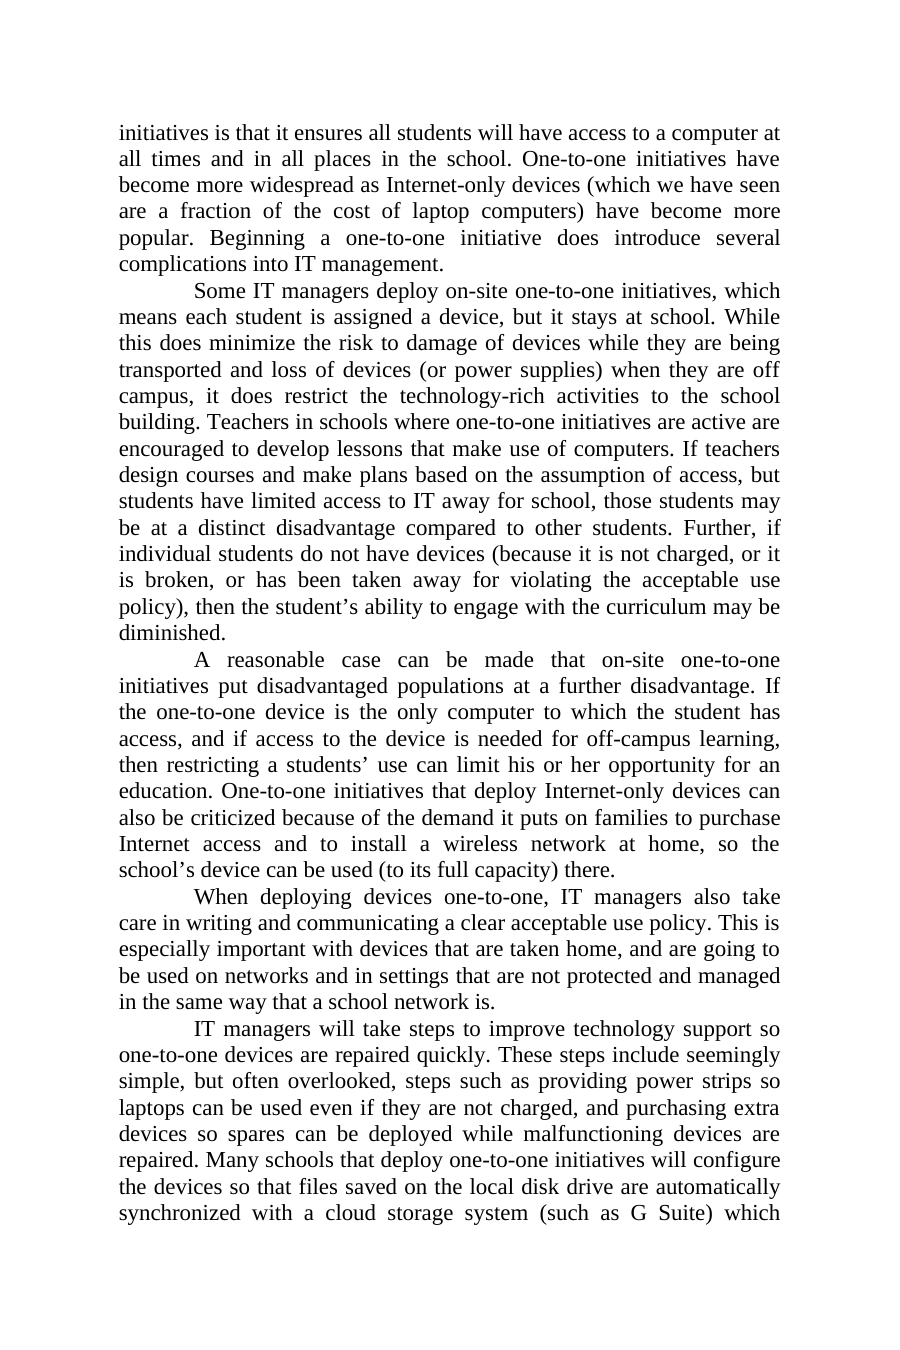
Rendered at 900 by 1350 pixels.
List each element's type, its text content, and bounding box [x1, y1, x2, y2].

text initiatives is that it ensures all students will have access to a computer at all times and in all places in the school. One-to-one initiatives have become more widespread as Internet-only devices (which we have seen are a fraction of the cost of laptop computers) have become more popular. Beginning a one-to-one initiative does introduce several complications into IT management. [118, 118, 781, 277]
text When deploying devices one-to-one, IT managers also take care in writing and communicating a clear acceptable use policy. This is especially important with devices that are taken home, and are going to be used on networks and in settings that are not protected and managed in the same way that a school network is. [118, 883, 781, 1014]
text IT managers will take steps to improve technology support so one-to-one devices are repaired quickly. These steps include seemingly simple, but often overlooked, steps such as providing power strips so laptops can be used even if they are not charged, and purchasing extra devices so spares can be deployed while malfunctioning devices are repaired. Many schools that deploy one-to-one initiatives will configure the devices so that files saved on the local disk drive are automatically synchronized with a cloud storage system (such as G Suite) which [118, 1014, 781, 1225]
text A reasonable case can be made that on-site one-to-one initiatives put disadvantaged populations at a further disadvantage. If the one-to-one device is the only computer to which the student has access, and if access to the device is needed for off-campus learning, then restricting a students’ use can limit his or her opportunity for an education. One-to-one initiatives that deploy Internet-only devices can also be criticized because of the demand it puts on families to purchase Internet access and to install a wireless network at home, so the school’s device can be used (to its full capacity) there. [118, 646, 781, 883]
text Some IT managers deploy on-site one-to-one initiatives, which means each student is assigned a device, but it stays at school. While this does minimize the risk to damage of devices while they are being transported and loss of devices (or power supplies) when they are off campus, it does restrict the technology-rich activities to the school building. Teachers in schools where one-to-one initiatives are active are encouraged to develop lessons that make use of computers. If teachers design courses and make plans based on the assumption of access, but students have limited access to IT away for school, those students may be at a distinct disadvantage compared to other students. Further, if individual students do not have devices (because it is not charged, or it is broken, or has been taken away for violating the acceptable use policy), then the student’s ability to engage with the curriculum may be diminished. [118, 277, 781, 646]
